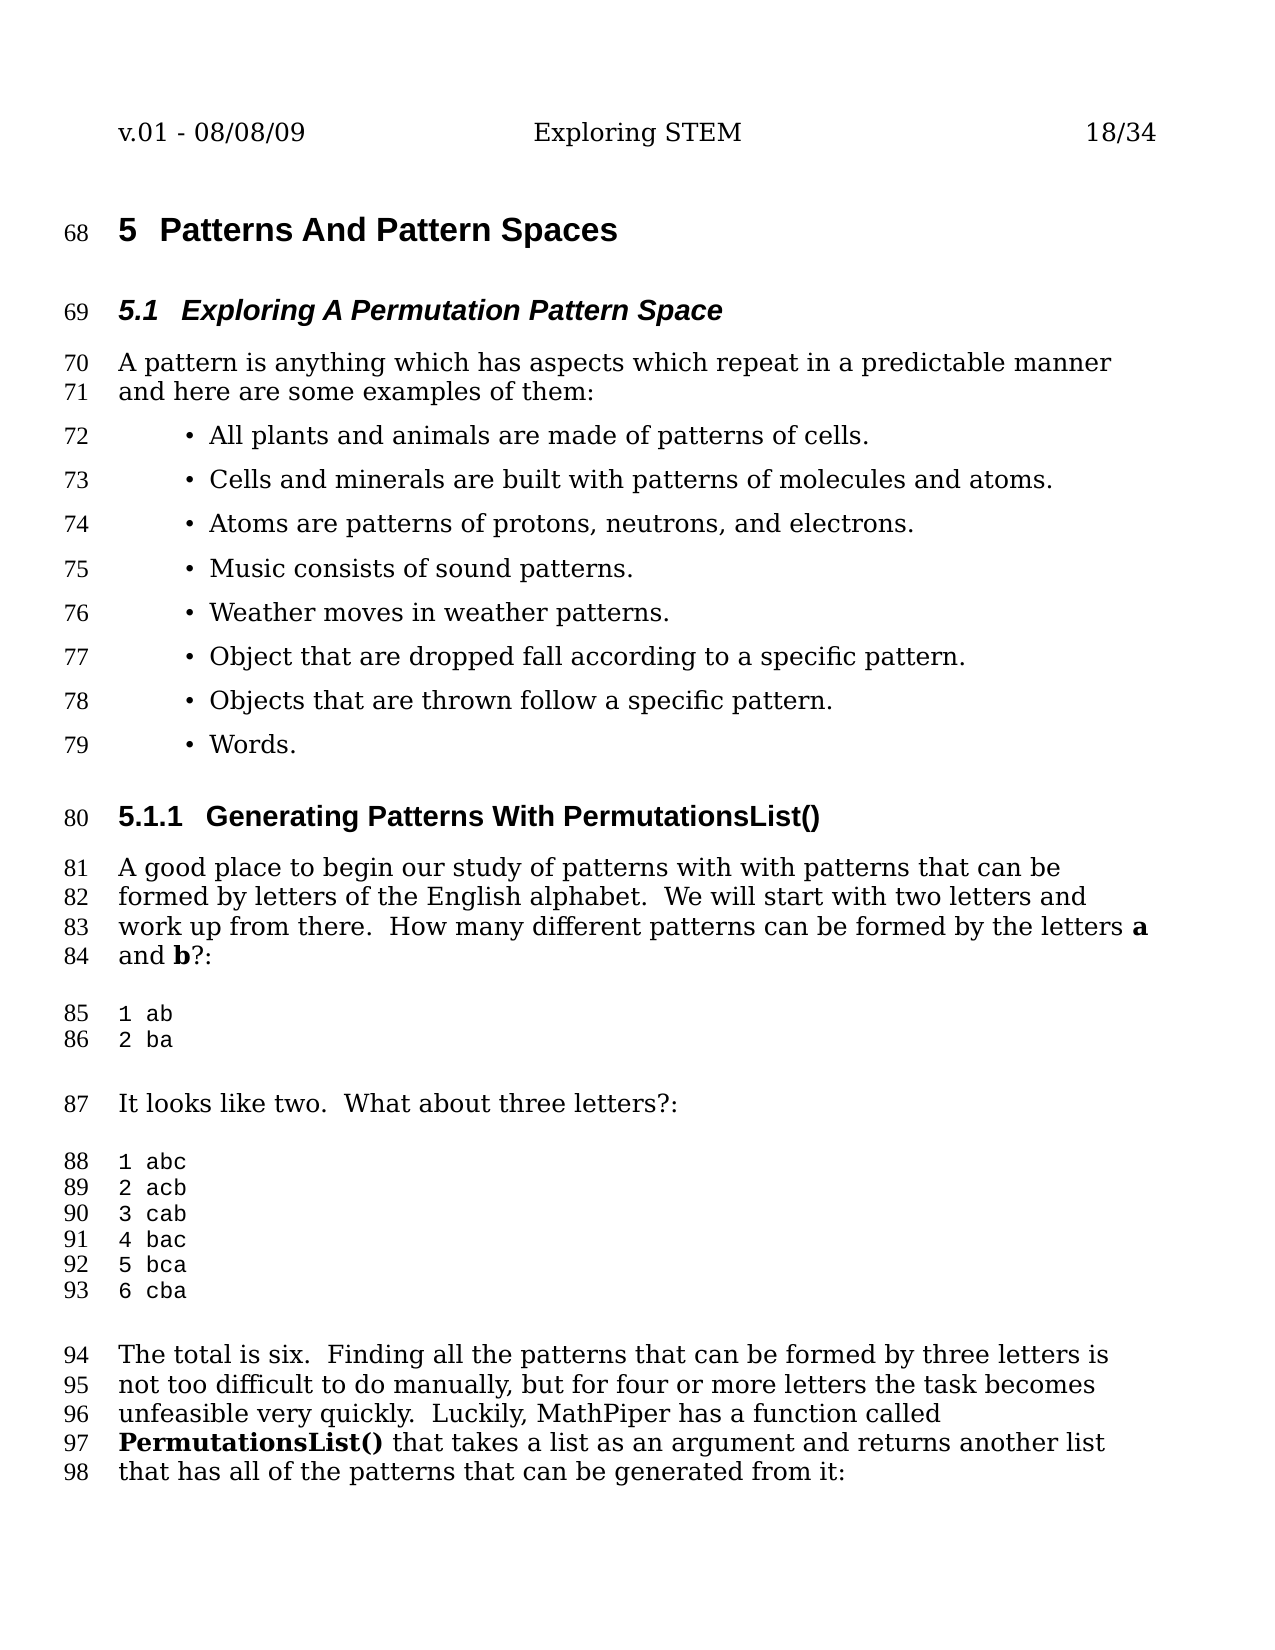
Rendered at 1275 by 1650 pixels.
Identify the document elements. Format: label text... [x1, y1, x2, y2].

list Weather moves in weather patterns. [185, 598, 1157, 627]
subtitle Generating Patterns With PermutationsList() [118, 799, 1157, 832]
text 5 bca [118, 1254, 1157, 1280]
list Words. [185, 730, 1157, 759]
list Cells and minerals are built with patterns of molecules and atoms. [185, 465, 1157, 494]
list Atoms are patterns of protons, neutrons, and electrons. [185, 509, 1157, 539]
text 1 ab [118, 1002, 1157, 1028]
text The total is six. Finding all the patterns that can be formed by three letters is not too difficult to do manually, but for four or more letters the task becomes unfeasible very quickly. Luckily, MathPiper has a function called PermutationsList() that takes a list as an argument and returns another list that has all of the patterns that can be generated from it: [118, 1341, 1157, 1487]
list Objects that are thrown follow a specific pattern. [185, 686, 1157, 715]
list All plants and animals are made of patterns of cells. [185, 421, 1157, 450]
list Object that are dropped fall according to a specific pattern. [185, 642, 1157, 671]
text 1 abc [118, 1150, 1157, 1176]
subtitle Exploring A Permutation Pattern Space [118, 293, 1157, 327]
text A pattern is anything which has aspects which repeat in a predictable manner and here are some examples of them: [118, 348, 1157, 406]
text 2 ba [118, 1028, 1157, 1054]
text 6 cba [118, 1280, 1157, 1306]
text 3 cab [118, 1202, 1157, 1228]
list Music consists of sound patterns. [185, 554, 1157, 583]
text It looks like two. What about three letters?: [118, 1089, 1157, 1118]
text 4 bac [118, 1228, 1157, 1254]
text 2 acb [118, 1176, 1157, 1202]
subtitle Patterns And Pattern Spaces [118, 210, 1157, 248]
text A good place to begin our study of patterns with with patterns that can be formed by letters of the English alphabet. We will start with two letters and work up from there. How many different patterns can be formed by the letters a and b?: [118, 853, 1157, 970]
